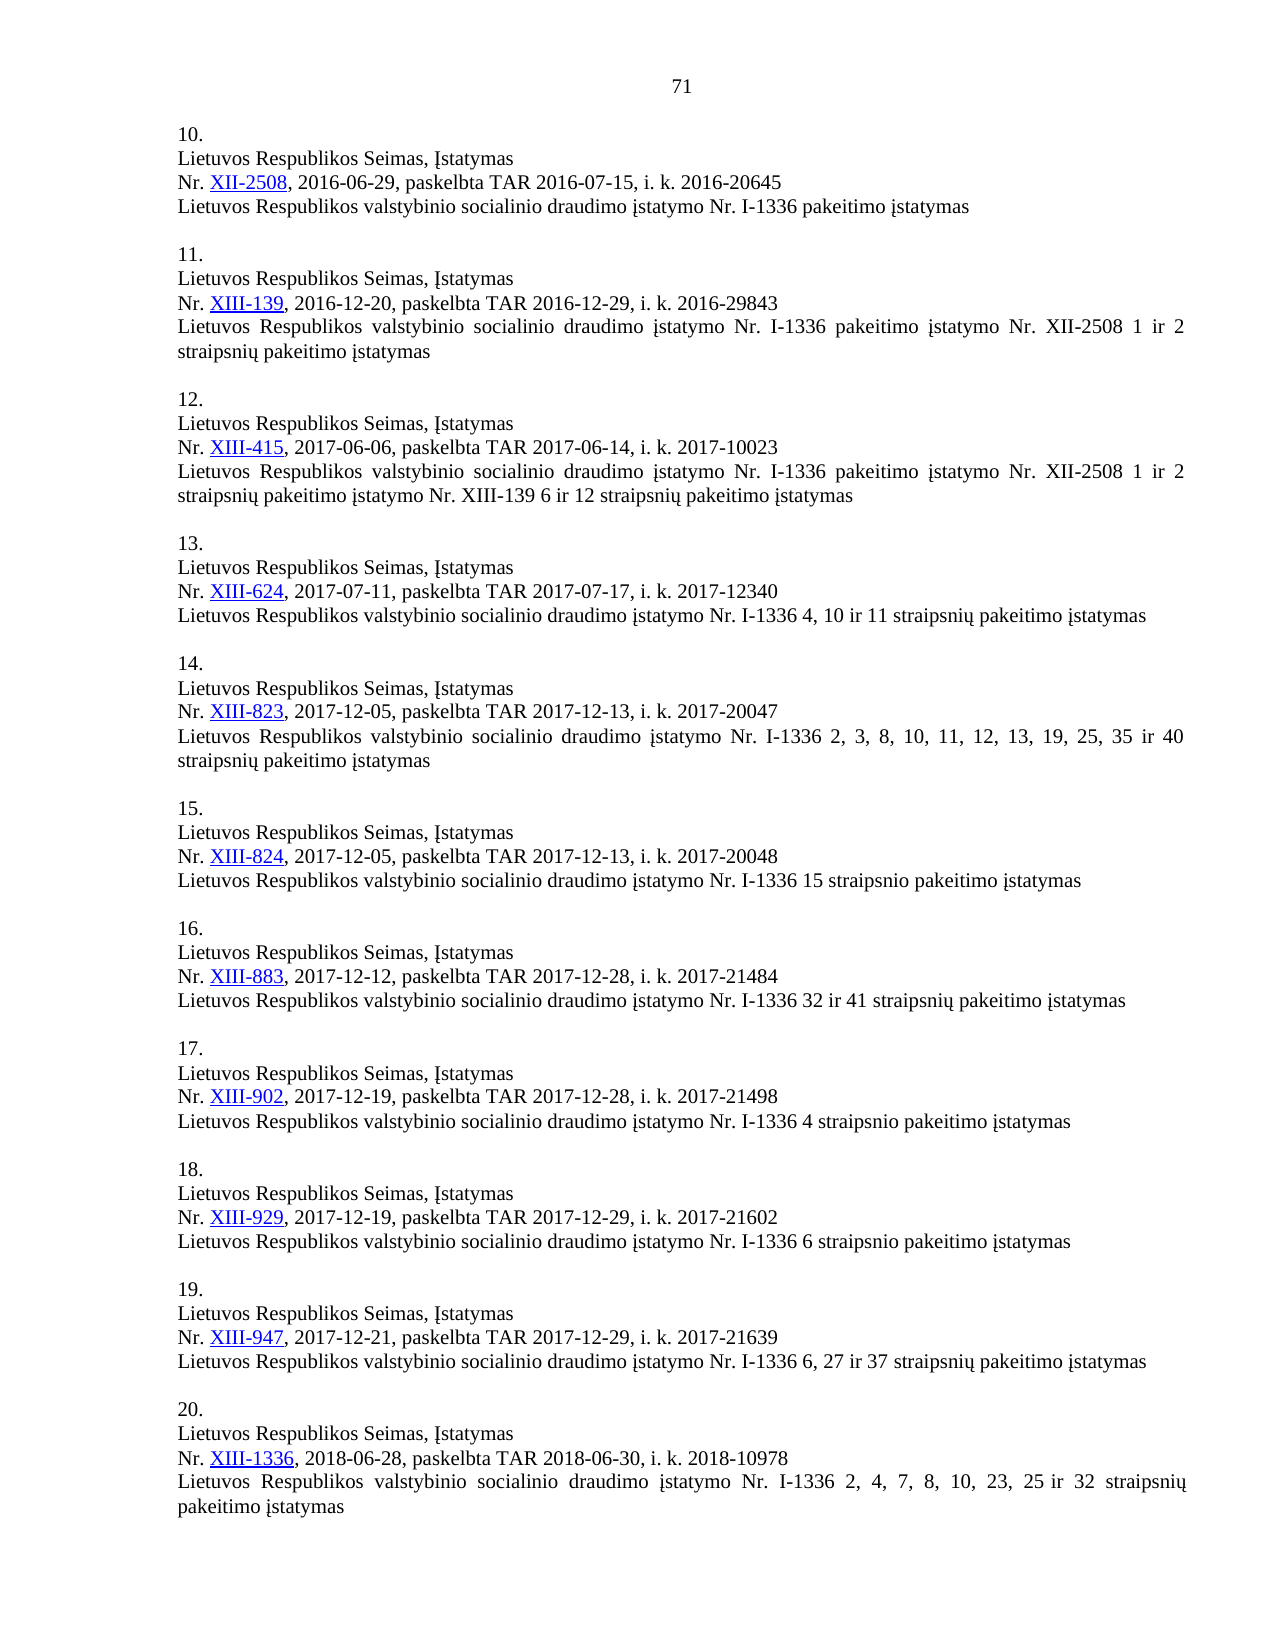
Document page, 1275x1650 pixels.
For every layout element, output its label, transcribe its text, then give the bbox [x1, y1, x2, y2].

text Nr. XIII-139, 2016-12-20, paskelbta TAR 2016-12-29, i. k. 2016-29843 [177, 290, 1186, 314]
text Lietuvos Respublikos Seimas, Įstatymas [177, 940, 1186, 964]
text Lietuvos Respublikos Seimas, Įstatymas [177, 1301, 1186, 1325]
text Nr. XIII-415, 2017-06-06, paskelbta TAR 2017-06-14, i. k. 2017-10023 [177, 435, 1186, 459]
text Nr. XIII-883, 2017-12-12, paskelbta TAR 2017-12-28, i. k. 2017-21484 [177, 964, 1186, 988]
text Lietuvos Respublikos Seimas, Įstatymas [177, 675, 1186, 699]
text Nr. XIII-1336, 2018-06-28, paskelbta TAR 2018-06-30, i. k. 2018-10978 [177, 1445, 1186, 1469]
text Nr. XIII-624, 2017-07-11, paskelbta TAR 2017-07-17, i. k. 2017-12340 [177, 579, 1186, 603]
text Lietuvos Respublikos valstybinio socialinio draudimo įstatymo Nr. I-1336 pakeitimo įstatymo Nr. XII-2508 1 ir 2 straipsnių pakeitimo įstatymo Nr. XIII-139 6 ir 12 straipsnių pakeitimo įstatymas [177, 459, 1186, 507]
text Lietuvos Respublikos Seimas, Įstatymas [177, 411, 1186, 435]
text Lietuvos Respublikos Seimas, Įstatymas [177, 1421, 1186, 1445]
text Lietuvos Respublikos valstybinio socialinio draudimo įstatymo Nr. I-1336 pakeitimo įstatymo Nr. XII-2508 1 ir 2 straipsnių pakeitimo įstatymas [177, 314, 1186, 363]
text 18. [177, 1157, 1186, 1181]
text Lietuvos Respublikos Seimas, Įstatymas [177, 1060, 1186, 1084]
text Nr. XIII-902, 2017-12-19, paskelbta TAR 2017-12-28, i. k. 2017-21498 [177, 1084, 1186, 1108]
text Lietuvos Respublikos Seimas, Įstatymas [177, 555, 1186, 579]
text Lietuvos Respublikos valstybinio socialinio draudimo įstatymo Nr. I-1336 2, 3, 8, 10, 11, 12, 13, 19, 25, 35 ir 40 straipsnių pakeitimo įstatymas [177, 723, 1186, 772]
text Nr. XIII-823, 2017-12-05, paskelbta TAR 2017-12-13, i. k. 2017-20047 [177, 699, 1186, 723]
text Nr. XIII-947, 2017-12-21, paskelbta TAR 2017-12-29, i. k. 2017-21639 [177, 1325, 1186, 1349]
text 20. [177, 1397, 1186, 1421]
text 11. [177, 242, 1186, 266]
text 19. [177, 1277, 1186, 1301]
text Lietuvos Respublikos valstybinio socialinio draudimo įstatymo Nr. I-1336 32 ir 41 straipsnių pakeitimo įstatymas [177, 988, 1186, 1012]
text Nr. XIII-824, 2017-12-05, paskelbta TAR 2017-12-13, i. k. 2017-20048 [177, 844, 1186, 868]
text Lietuvos Respublikos Seimas, Įstatymas [177, 266, 1186, 290]
text Lietuvos Respublikos valstybinio socialinio draudimo įstatymo Nr. I-1336 pakeitimo įstatymas [177, 194, 1186, 218]
text 15. [177, 796, 1186, 820]
text Lietuvos Respublikos Seimas, Įstatymas [177, 146, 1186, 170]
text Lietuvos Respublikos Seimas, Įstatymas [177, 1181, 1186, 1205]
text Lietuvos Respublikos valstybinio socialinio draudimo įstatymo Nr. I-1336 4 straipsnio pakeitimo įstatymas [177, 1108, 1186, 1133]
text Lietuvos Respublikos valstybinio socialinio draudimo įstatymo Nr. I-1336 6 straipsnio pakeitimo įstatymas [177, 1229, 1186, 1253]
text 12. [177, 387, 1186, 411]
text 14. [177, 651, 1186, 675]
text 16. [177, 916, 1186, 940]
text 17. [177, 1036, 1186, 1060]
text Lietuvos Respublikos valstybinio socialinio draudimo įstatymo Nr. I-1336 15 straipsnio pakeitimo įstatymas [177, 868, 1186, 892]
text Lietuvos Respublikos valstybinio socialinio draudimo įstatymo Nr. I-1336 6, 27 ir 37 straipsnių pakeitimo įstatymas [177, 1349, 1186, 1373]
text Lietuvos Respublikos Seimas, Įstatymas [177, 820, 1186, 844]
text Lietuvos Respublikos valstybinio socialinio draudimo įstatymo Nr. I-1336 4, 10 ir 11 straipsnių pakeitimo įstatymas [177, 603, 1186, 627]
text 10. [177, 122, 1186, 146]
text Nr. XII-2508, 2016-06-29, paskelbta TAR 2016-07-15, i. k. 2016-20645 [177, 170, 1186, 194]
text 13. [177, 531, 1186, 555]
text Nr. XIII-929, 2017-12-19, paskelbta TAR 2017-12-29, i. k. 2017-21602 [177, 1205, 1186, 1229]
text Lietuvos Respublikos valstybinio socialinio draudimo įstatymo Nr. I-1336 2, 4, 7, 8, 10, 23, 25 ir 32 straipsnių pakeitimo įstatymas [177, 1469, 1186, 1518]
